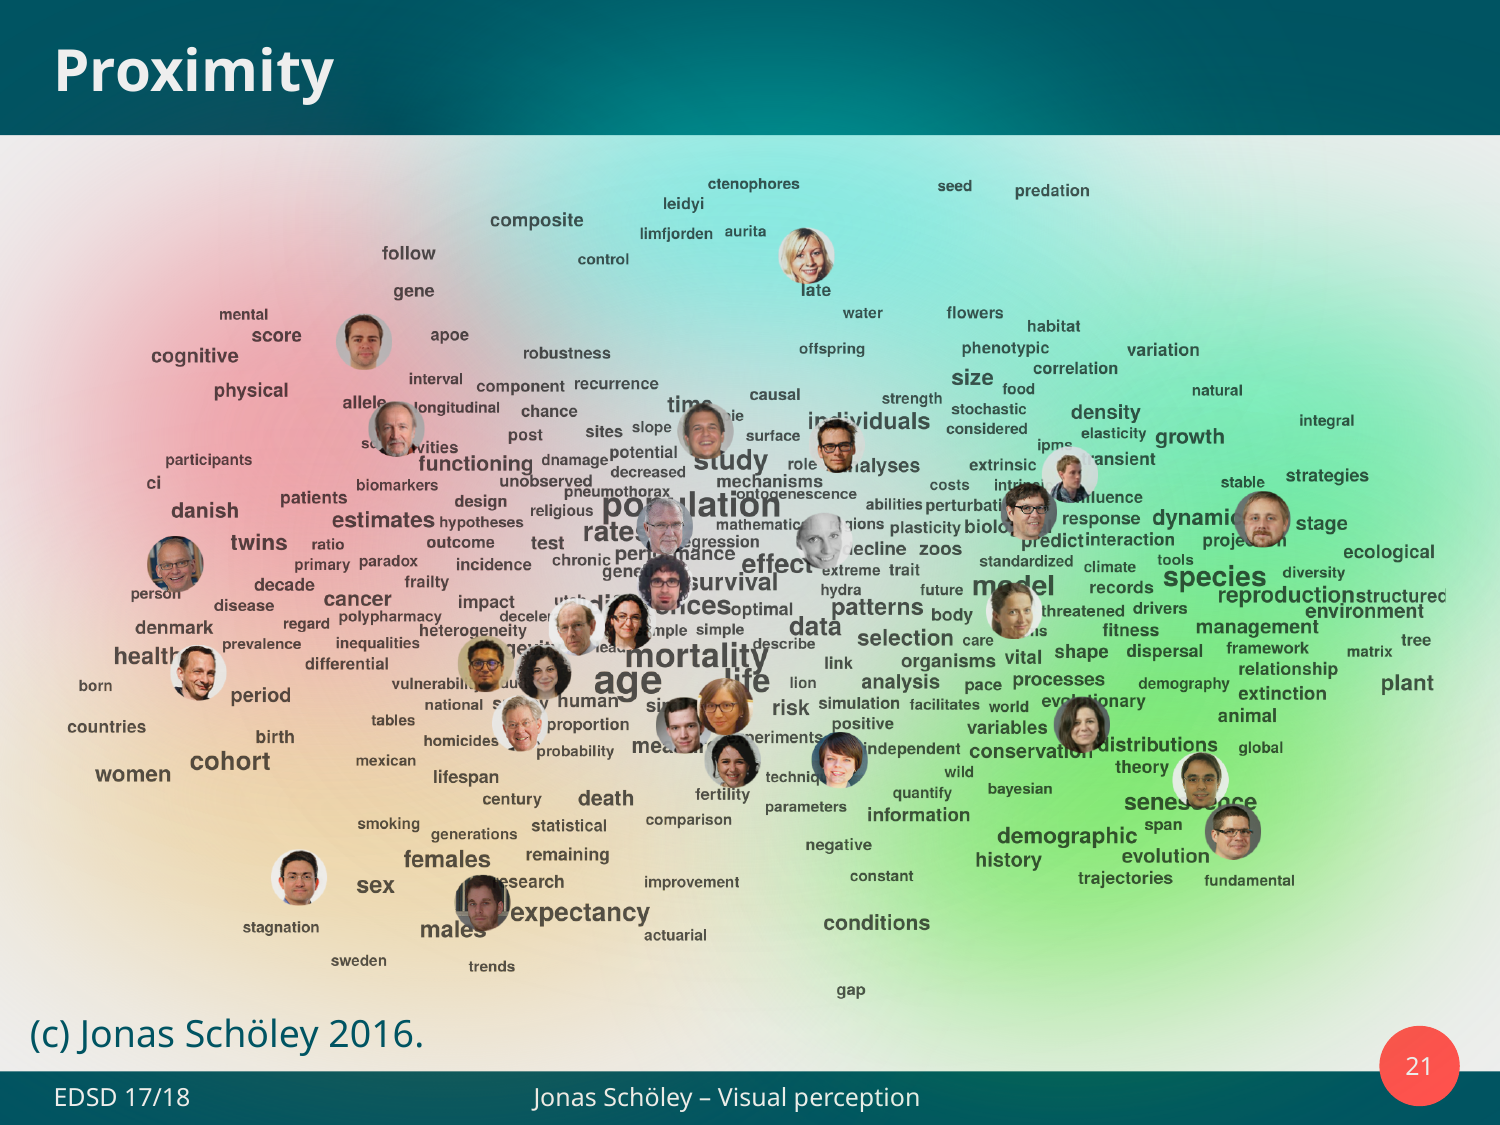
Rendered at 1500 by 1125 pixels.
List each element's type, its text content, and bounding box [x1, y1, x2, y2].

picture [0, 0, 1500, 1125]
text_box (c) Jonas Schöley 2016. [15, 1000, 1261, 1066]
title Proximity [53, 0, 1447, 141]
